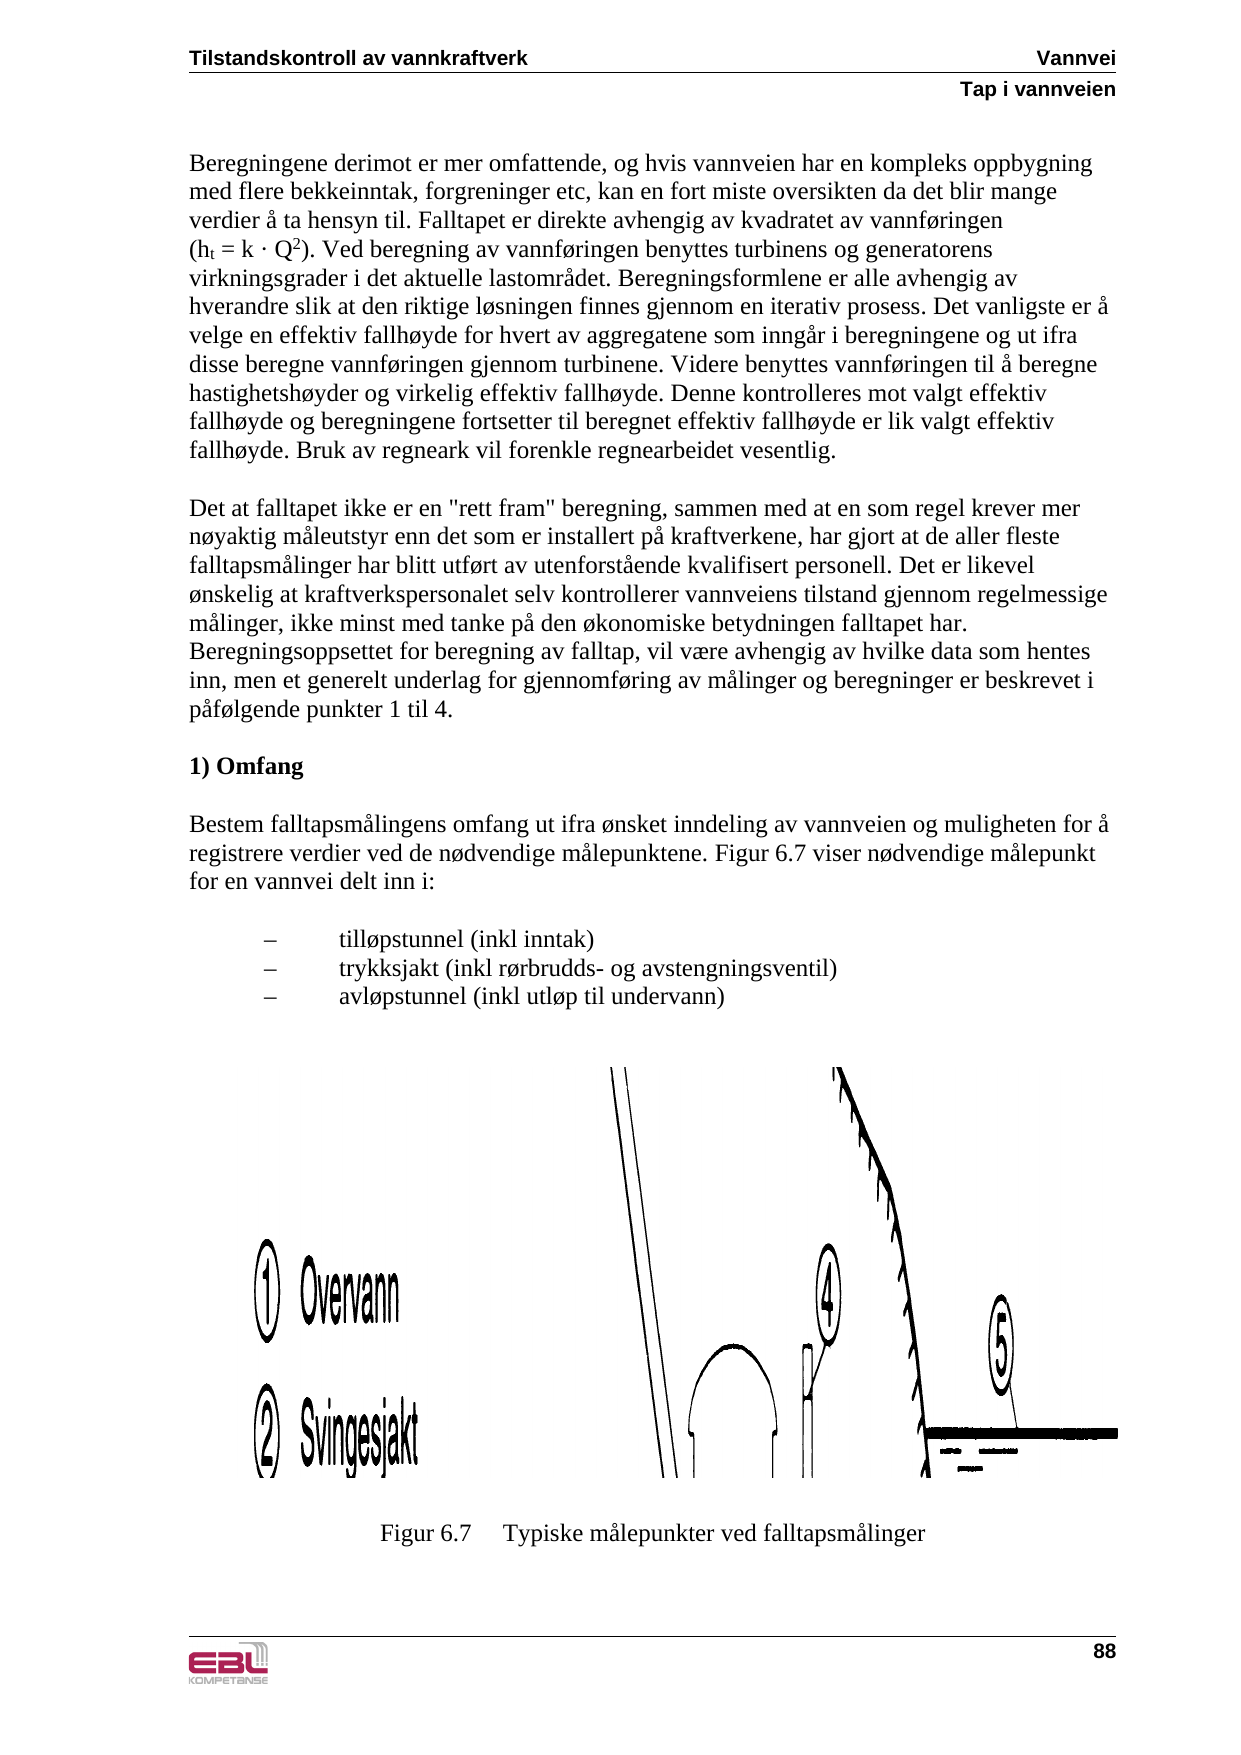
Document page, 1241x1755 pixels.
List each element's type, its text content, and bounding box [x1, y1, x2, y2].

text Bestem falltapsmålingens omfang ut ifra ønsket inndeling av vannveien og muligheten for å registrere verdier ved de nødvendige målepunktene. Figur 6.7 viser nødvendige målepunkt for en vannvei delt inn i: [189, 809, 1116, 895]
list avløpstunnel (inkl utløp til undervann) [264, 981, 1116, 1010]
text Figur 6.7 Typiske målepunkter ved falltapsmålinger [189, 1518, 1116, 1547]
list tilløpstunnel (inkl inntak) [264, 924, 1116, 953]
text Beregningene derimot er mer omfattende, og hvis vannveien har en kompleks oppbygning med flere bekkeinntak, forgreninger etc, kan en fort miste oversikten da det blir mange verdier å ta hensyn til. Falltapet er direkte avhengig av kvadratet av vannføringen (ht = k · Q2). Ved beregning av vannføringen benyttes turbinens og generatorens virkningsgrader i det aktuelle lastområdet. Beregningsformlene er alle avhengig av hverandre slik at den riktige løsningen finnes gjennom en iterativ prosess. Det vanligste er å velge en effektiv fallhøyde for hvert av aggregatene som inngår i beregningene og ut ifra disse beregne vannføringen gjennom turbinene. Videre benyttes vannføringen til å beregne hastighetshøyder og virkelig effektiv fallhøyde. Denne kontrolleres mot valgt effektiv fallhøyde og beregningene fortsetter til beregnet effektiv fallhøyde er lik valgt effektiv fallhøyde. Bruk av regneark vil forenkle regnearbeidet vesentlig. [189, 148, 1116, 464]
text Det at falltapet ikke er en "rett fram" beregning, sammen med at en som regel krever mer nøyaktig måleutstyr enn det som er installert på kraftverkene, har gjort at de aller fleste falltapsmålinger har blitt utført av utenforstående kvalifisert personell. Det er likevel ønskelig at kraftverkspersonalet selv kontrollerer vannveiens tilstand gjennom regelmessige målinger, ikke minst med tanke på den økonomiske betydningen falltapet har. Beregningsoppsettet for beregning av falltap, vil være avhengig av hvilke data som hentes inn, men et generelt underlag for gjennomføring av målinger og beregninger er beskrevet i påfølgende punkter 1 til 4. [189, 493, 1116, 723]
list trykksjakt (inkl rørbrudds- og avstengningsventil) [264, 953, 1116, 981]
text 1) Omfang [189, 751, 1116, 780]
